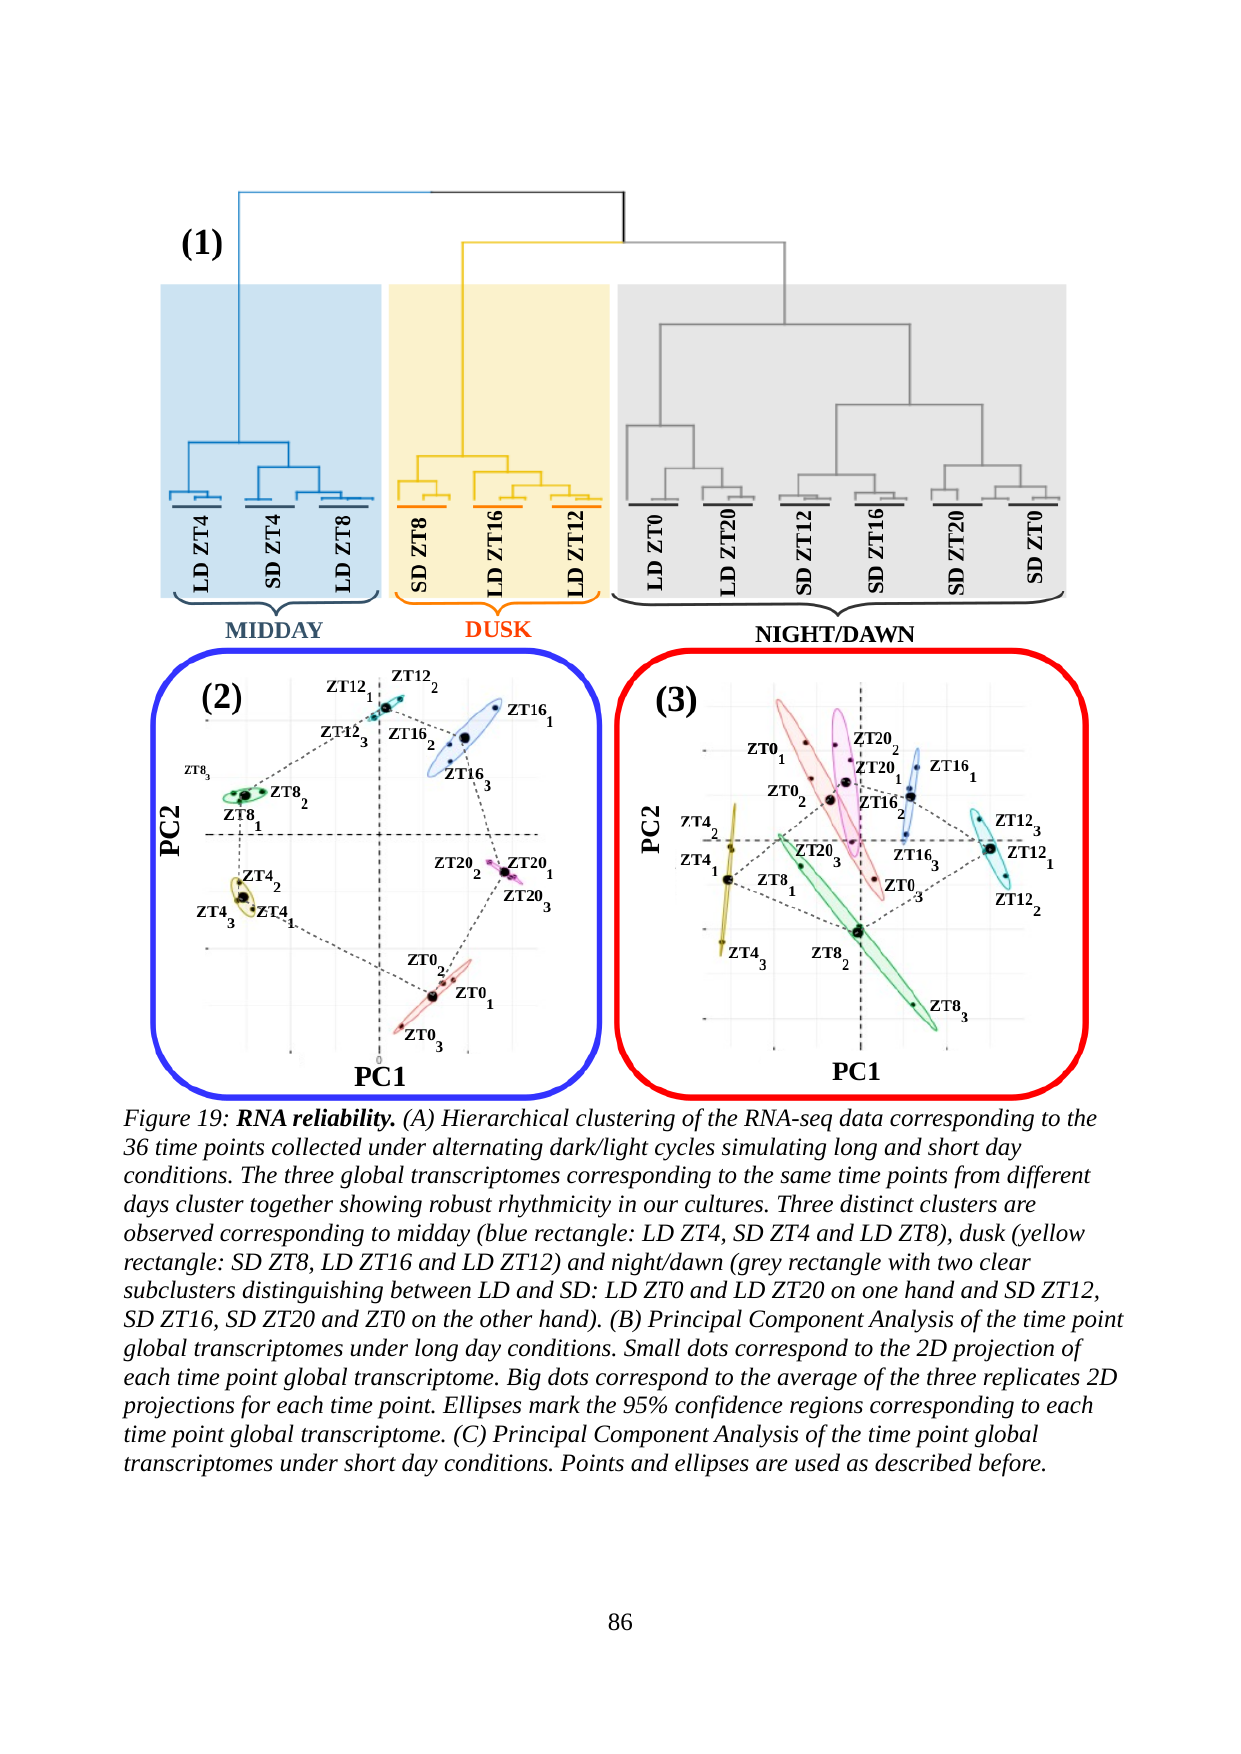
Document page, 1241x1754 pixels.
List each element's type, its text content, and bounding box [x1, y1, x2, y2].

text Figure 19: RNA reliability. (A) Hierarchical clustering of the RNA-seq data corresponding to the 36 time points collected under alternating dark/light cycles simulating long and short day conditions. The three global transcriptomes corresponding to the same time points from different days cluster together showing robust rhythmicity in our cultures. Three distinct clusters are observed corresponding to midday (blue rectangle: LD ZT4, SD ZT4 and LD ZT8), dusk (yellow rectangle: SD ZT8, LD ZT16 and LD ZT12) and night/dawn (grey rectangle with two clear subclusters distinguishing between LD and SD: LD ZT0 and LD ZT20 on one hand and SD ZT12, SD ZT16, SD ZT20 and ZT0 on the other hand). (B) Principal Component Analysis of the time point global transcriptomes under long day conditions. Small dots correspond to the 2D projection of each time point global transcriptome. Big dots correspond to the average of the three replicates 2D projections for each time point. Ellipses mark the 95% confidence regions corresponding to each time point global transcriptome. (C) Principal Component Analysis of the time point global transcriptomes under short day conditions. Points and ellipses are used as described before. [123, 1103, 1127, 1477]
picture [123, 176, 1128, 1103]
